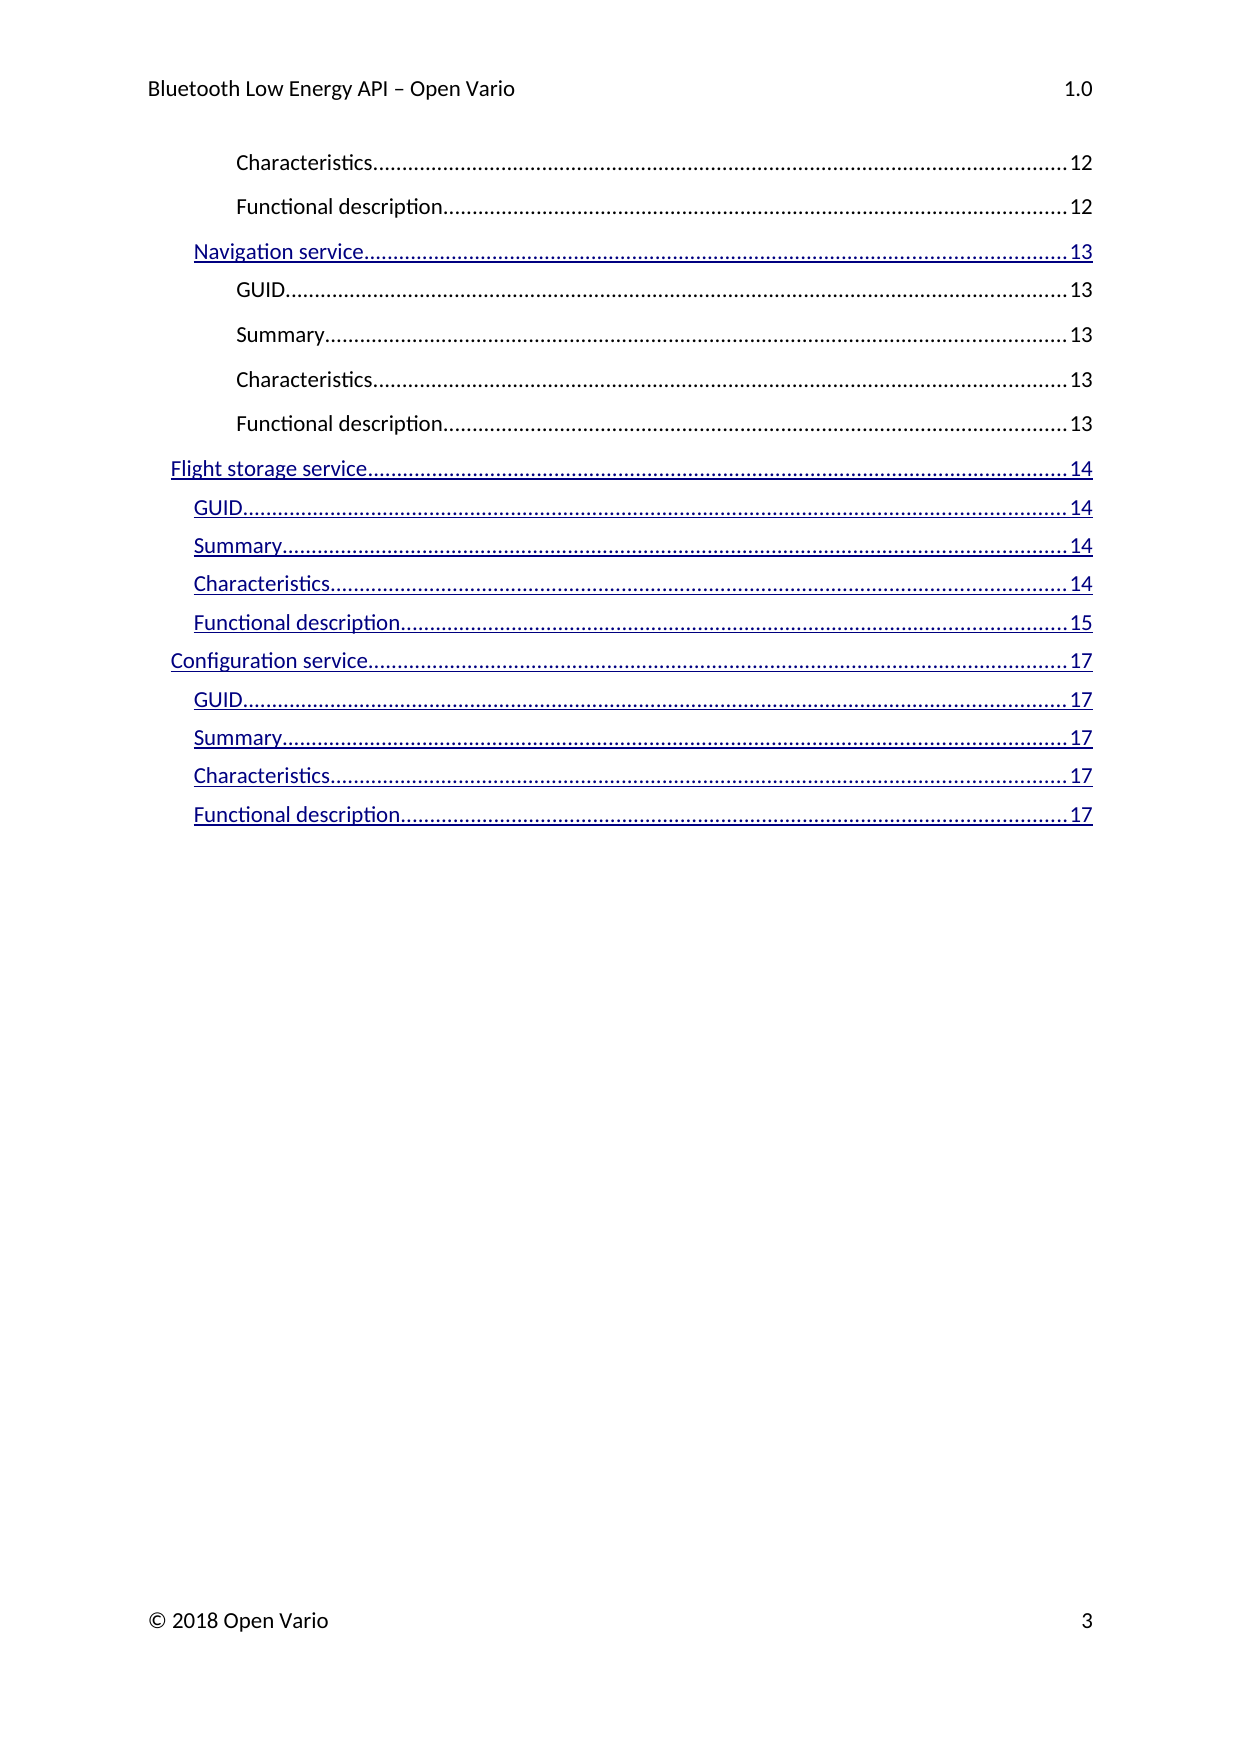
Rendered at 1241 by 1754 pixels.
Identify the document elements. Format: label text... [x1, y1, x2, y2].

text GUID 14 [193, 493, 1093, 517]
text GUID 17 [193, 685, 1093, 709]
text Functional description 13 [236, 409, 1093, 437]
text Configuration service 17 [171, 646, 1093, 671]
text Flight storage service 14 [171, 454, 1093, 478]
text Characteristics 14 [193, 569, 1093, 594]
text Functional description 17 [193, 800, 1093, 824]
text Characteristics 12 [236, 148, 1093, 176]
text Summary 17 [193, 723, 1093, 747]
text GUID 13 [236, 275, 1093, 303]
text Navigation service 13 [193, 237, 1093, 261]
text Summary 14 [193, 531, 1093, 555]
text Characteristics 17 [193, 762, 1093, 786]
text Summary 13 [236, 320, 1093, 348]
text Functional description 15 [193, 608, 1093, 632]
text Functional description 12 [236, 192, 1093, 220]
text Characteristics 13 [236, 365, 1093, 393]
